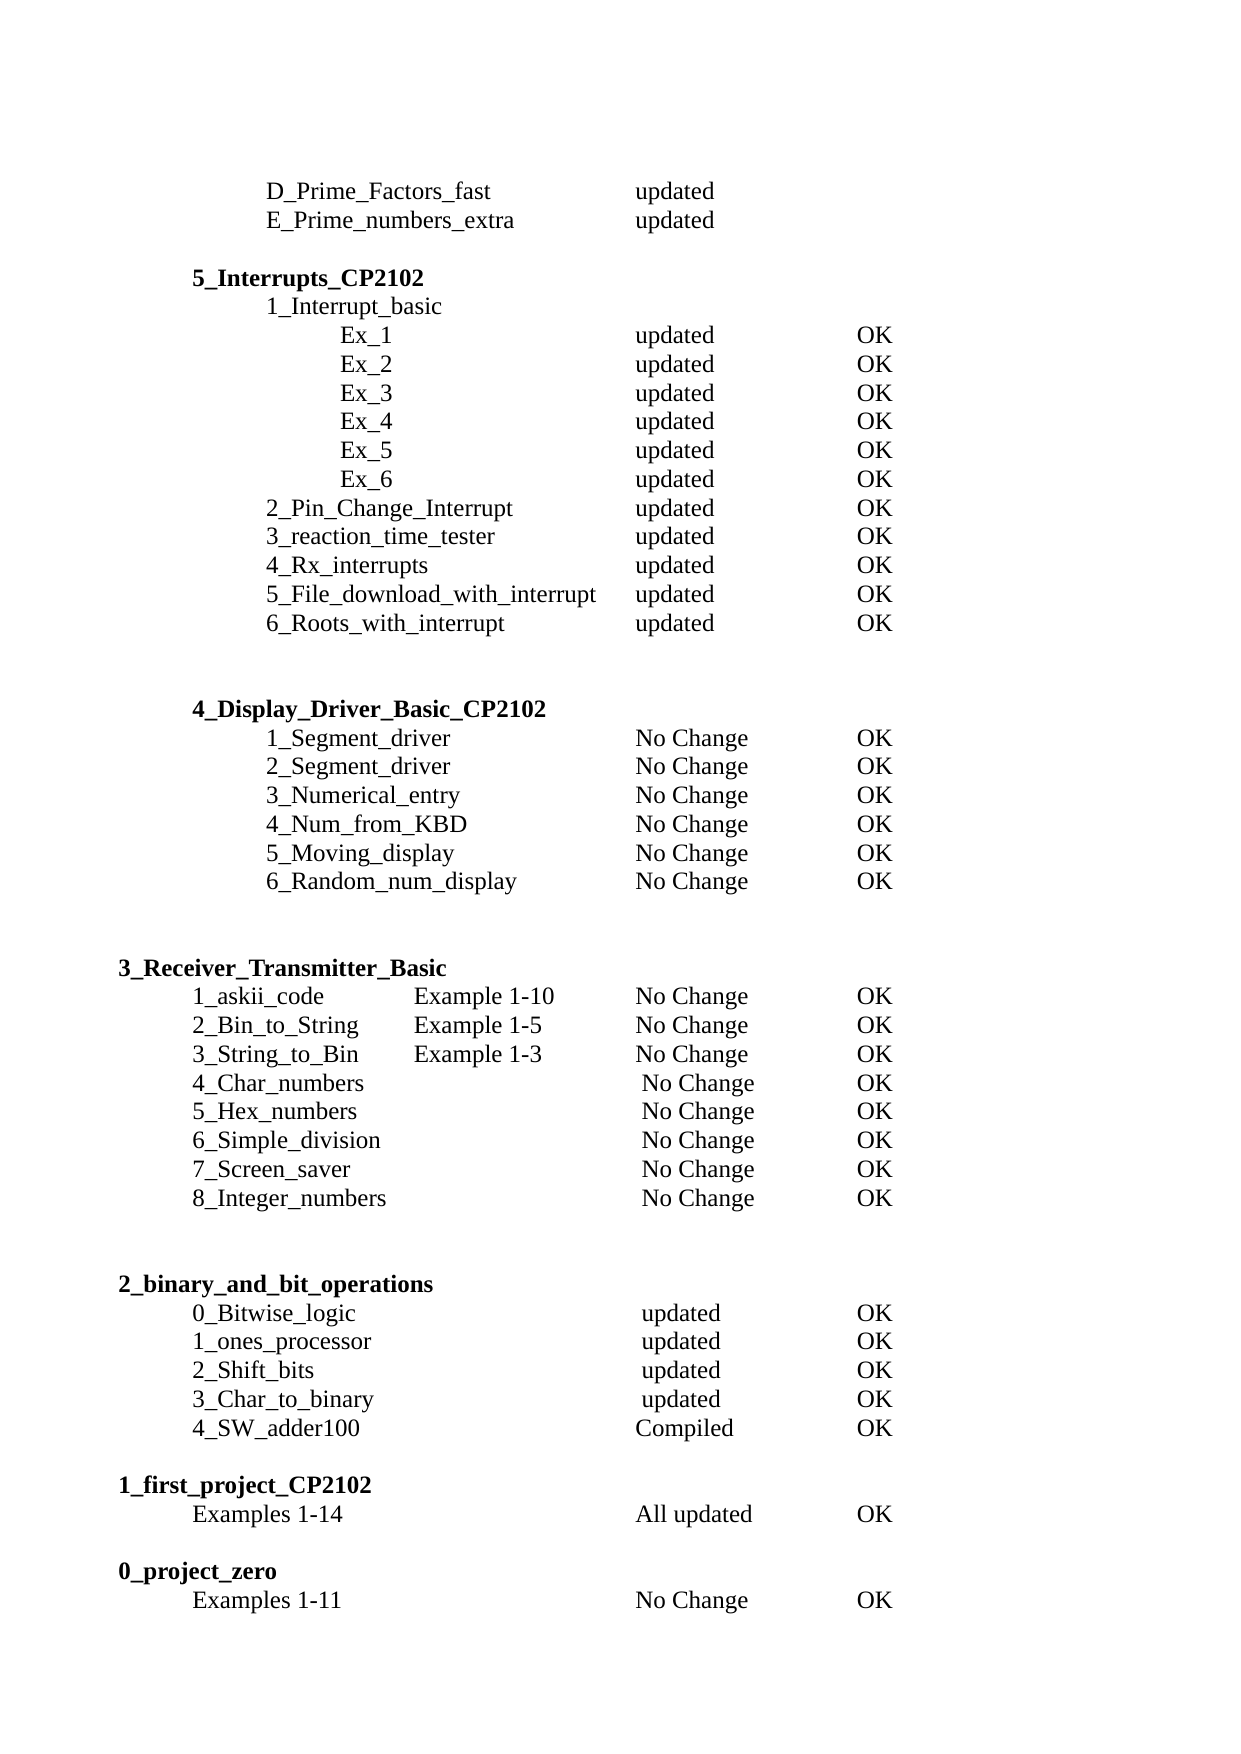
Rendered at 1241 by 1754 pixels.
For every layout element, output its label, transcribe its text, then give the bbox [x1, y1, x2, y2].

text Ex_1 updated OK [118, 320, 1122, 349]
text 0_Bitwise_logic updated OK [118, 1298, 1122, 1326]
text 4_Display_Driver_Basic_CP2102 [118, 694, 1122, 723]
text 3_reaction_time_tester updated OK [118, 521, 1122, 550]
text 2_Bin_to_String Example 1-5 No Change OK [118, 1010, 1122, 1039]
text 1_Interrupt_basic [118, 291, 1122, 320]
text 4_Num_from_KBD No Change OK [118, 809, 1122, 838]
text Examples 1-14 All updated OK [118, 1499, 1122, 1528]
text Ex_3 updated OK [118, 378, 1122, 406]
text 2_Segment_driver No Change OK [118, 751, 1122, 780]
text 1_ones_processor updated OK [118, 1326, 1122, 1355]
text 6_Random_num_display No Change OK [118, 866, 1122, 895]
text 4_Char_numbers No Change OK [118, 1068, 1122, 1096]
text 3_Char_to_binary updated OK [118, 1384, 1122, 1413]
text D_Prime_Factors_fast updated [118, 176, 1122, 205]
text Ex_5 updated OK [118, 435, 1122, 464]
text 3_Receiver_Transmitter_Basic [118, 953, 1122, 981]
text 2_Pin_Change_Interrupt updated OK [118, 493, 1122, 521]
text 6_Roots_with_interrupt updated OK [118, 608, 1122, 636]
text Ex_2 updated OK [118, 349, 1122, 378]
text 8_Integer_numbers No Change OK [118, 1183, 1122, 1211]
text 3_String_to_Bin Example 1-3 No Change OK [118, 1039, 1122, 1068]
text E_Prime_numbers_extra updated [118, 205, 1122, 234]
text 7_Screen_saver No Change OK [118, 1154, 1122, 1183]
text 5_Hex_numbers No Change OK [118, 1096, 1122, 1125]
text Examples 1-11 No Change OK [118, 1585, 1122, 1614]
text Ex_6 updated OK [118, 464, 1122, 493]
text 4_SW_adder100 Compiled OK [118, 1413, 1122, 1441]
text 6_Simple_division No Change OK [118, 1125, 1122, 1154]
text 4_Rx_interrupts updated OK [118, 550, 1122, 579]
text 5_File_download_with_interrupt updated OK [118, 579, 1122, 608]
text 3_Numerical_entry No Change OK [118, 780, 1122, 809]
text 1_first_project_CP2102 [118, 1470, 1122, 1499]
text 0_project_zero [118, 1556, 1122, 1585]
text 2_binary_and_bit_operations [118, 1269, 1122, 1298]
text 5_Moving_display No Change OK [118, 838, 1122, 866]
text 5_Interrupts_CP2102 [118, 263, 1122, 291]
text 1_Segment_driver No Change OK [118, 723, 1122, 751]
text 1_askii_code Example 1-10 No Change OK [118, 981, 1122, 1010]
text Ex_4 updated OK [118, 406, 1122, 435]
text 2_Shift_bits updated OK [118, 1355, 1122, 1384]
